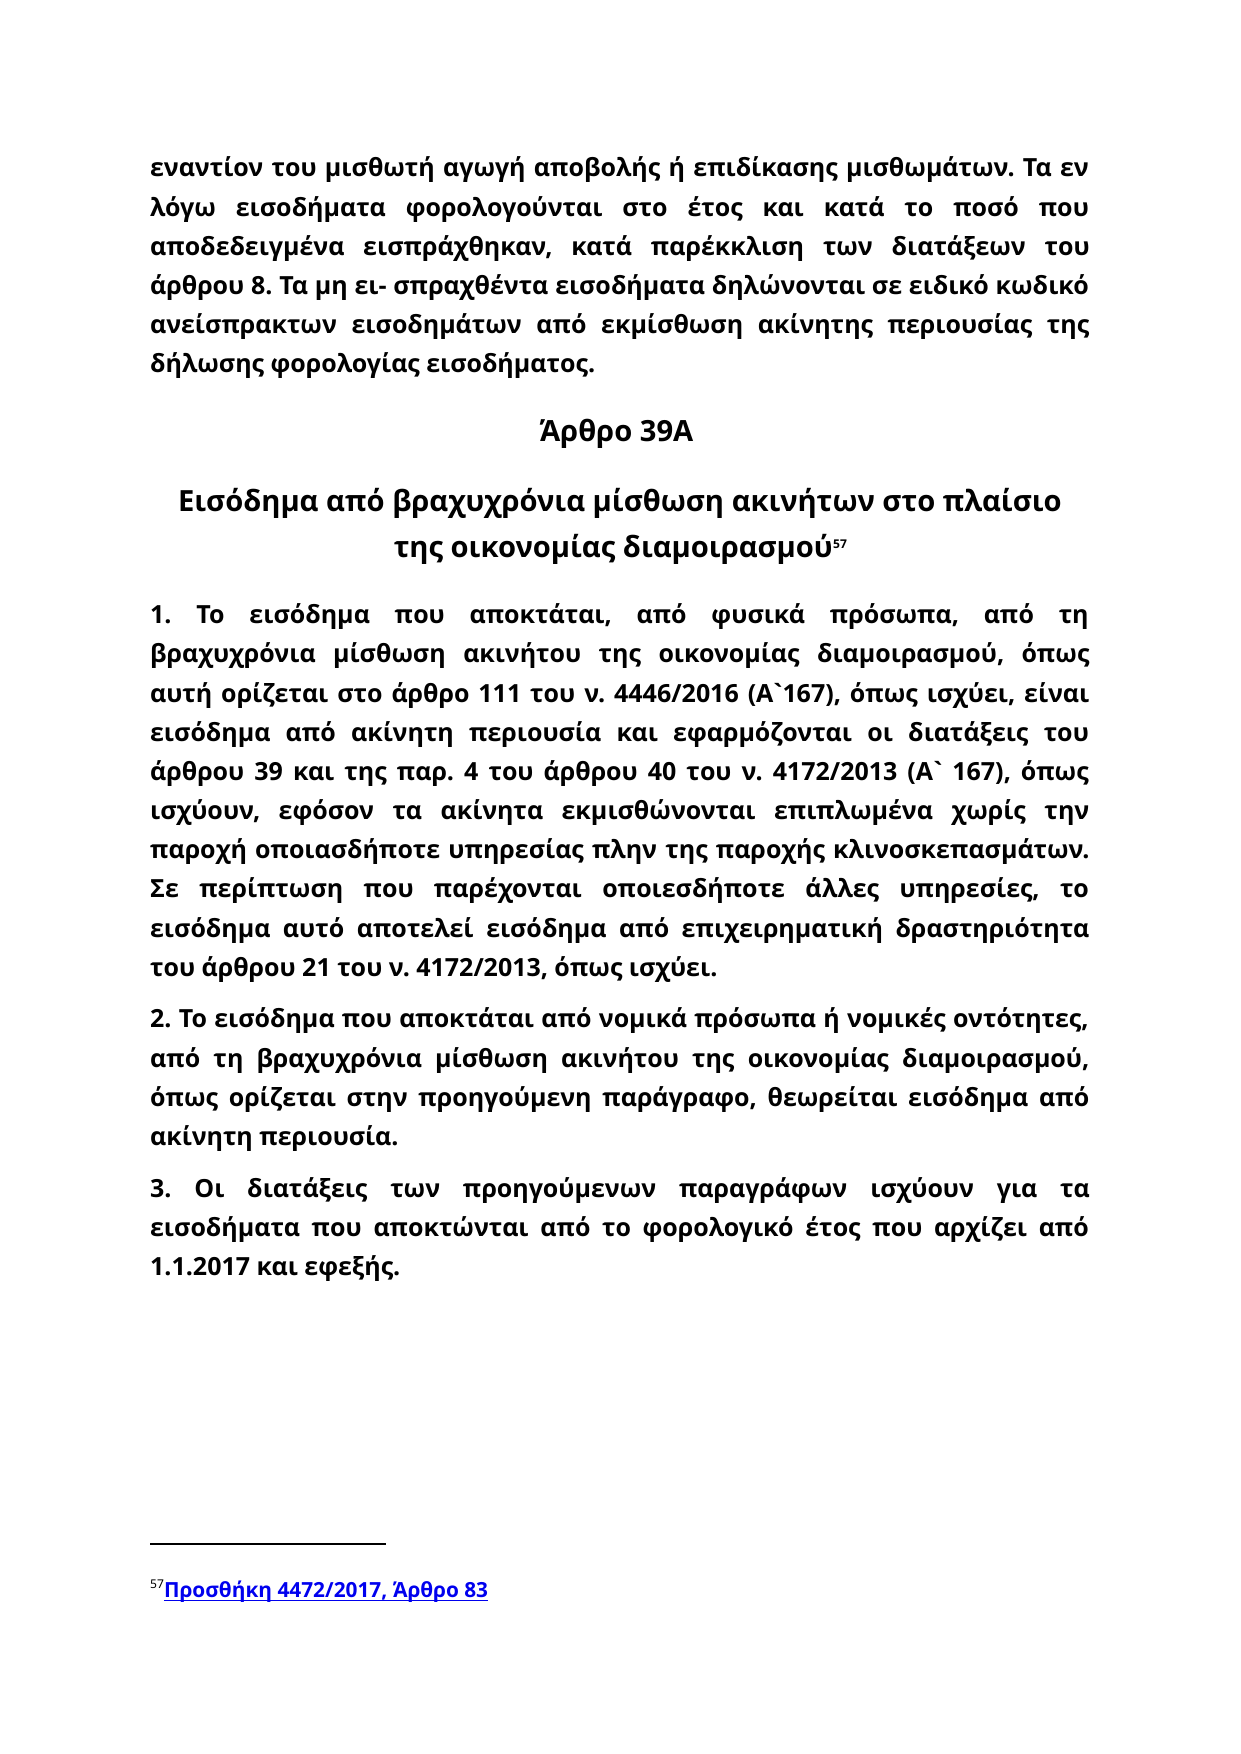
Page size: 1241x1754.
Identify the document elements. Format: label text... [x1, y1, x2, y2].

text εναντίον του μισθωτή αγωγή αποβολής ή επιδίκασης μισθωμάτων. Τα εν λόγω εισοδήματα φορολογούνται στο έτος και κατά το ποσό που αποδεδειγμένα εισπράχθηκαν, κατά παρέκκλιση των διατάξεων του άρθρου 8. Τα μη ει- σπραχθέντα εισοδήματα δηλώνονται σε ειδικό κωδικό ανείσπρακτων εισοδημάτων από εκμίσθωση ακίνητης περιουσίας της δήλωσης φορολογίας εισοδήματος. [150, 150, 1090, 380]
text 1. Το εισόδημα που αποκτάται, από φυσικά πρόσωπα, από τη βραχυχρόνια μίσθωση ακινήτου της οικονομίας διαμοιρασμού, όπως αυτή ορίζεται στο άρθρο 111 του ν. 4446/2016 (Α`167), όπως ισχύει, είναι εισόδημα από ακίνητη περιουσία και εφαρμόζονται οι διατάξεις του άρθρου 39 και της παρ. 4 του άρθρου 40 του ν. 4172/2013 (Α` 167), όπως ισχύουν, εφόσον τα ακίνητα εκμισθώνονται επιπλωμένα χωρίς την παροχή οποιασδήποτε υπηρεσίας πλην της παροχής κλινοσκεπασμάτων. Σε περίπτωση που παρέχονται οποιεσδήποτε άλλες υπηρεσίες, το εισόδημα αυτό αποτελεί εισόδημα από επιχειρηματική δραστηριότητα του άρθρου 21 του ν. 4172/2013, όπως ισχύει. [150, 597, 1090, 983]
subtitle Άρθρο 39A [150, 410, 1090, 450]
text Προσθήκη 4472/2017, Άρθρο 83 [150, 1576, 1090, 1604]
subtitle Εισόδημα από βραχυχρόνια μίσθωση ακινήτων στο πλαίσιο της οικονομίας διαμοιρασμού [150, 481, 1090, 566]
text 2. Το εισόδημα που αποκτάται από νομικά πρόσωπα ή νομικές οντότητες, από τη βραχυχρόνια μίσθωση ακινήτου της οικονομίας διαμοιρασμού, όπως ορίζεται στην προηγούμενη παράγραφο, θεωρείται εισόδημα από ακίνητη περιουσία. [150, 1001, 1090, 1153]
text 3. Οι διατάξεις των προηγούμενων παραγράφων ισχύουν για τα εισοδήματα που αποκτώνται από το φορολογικό έτος που αρχίζει από 1.1.2017 και εφεξής. [150, 1170, 1090, 1283]
